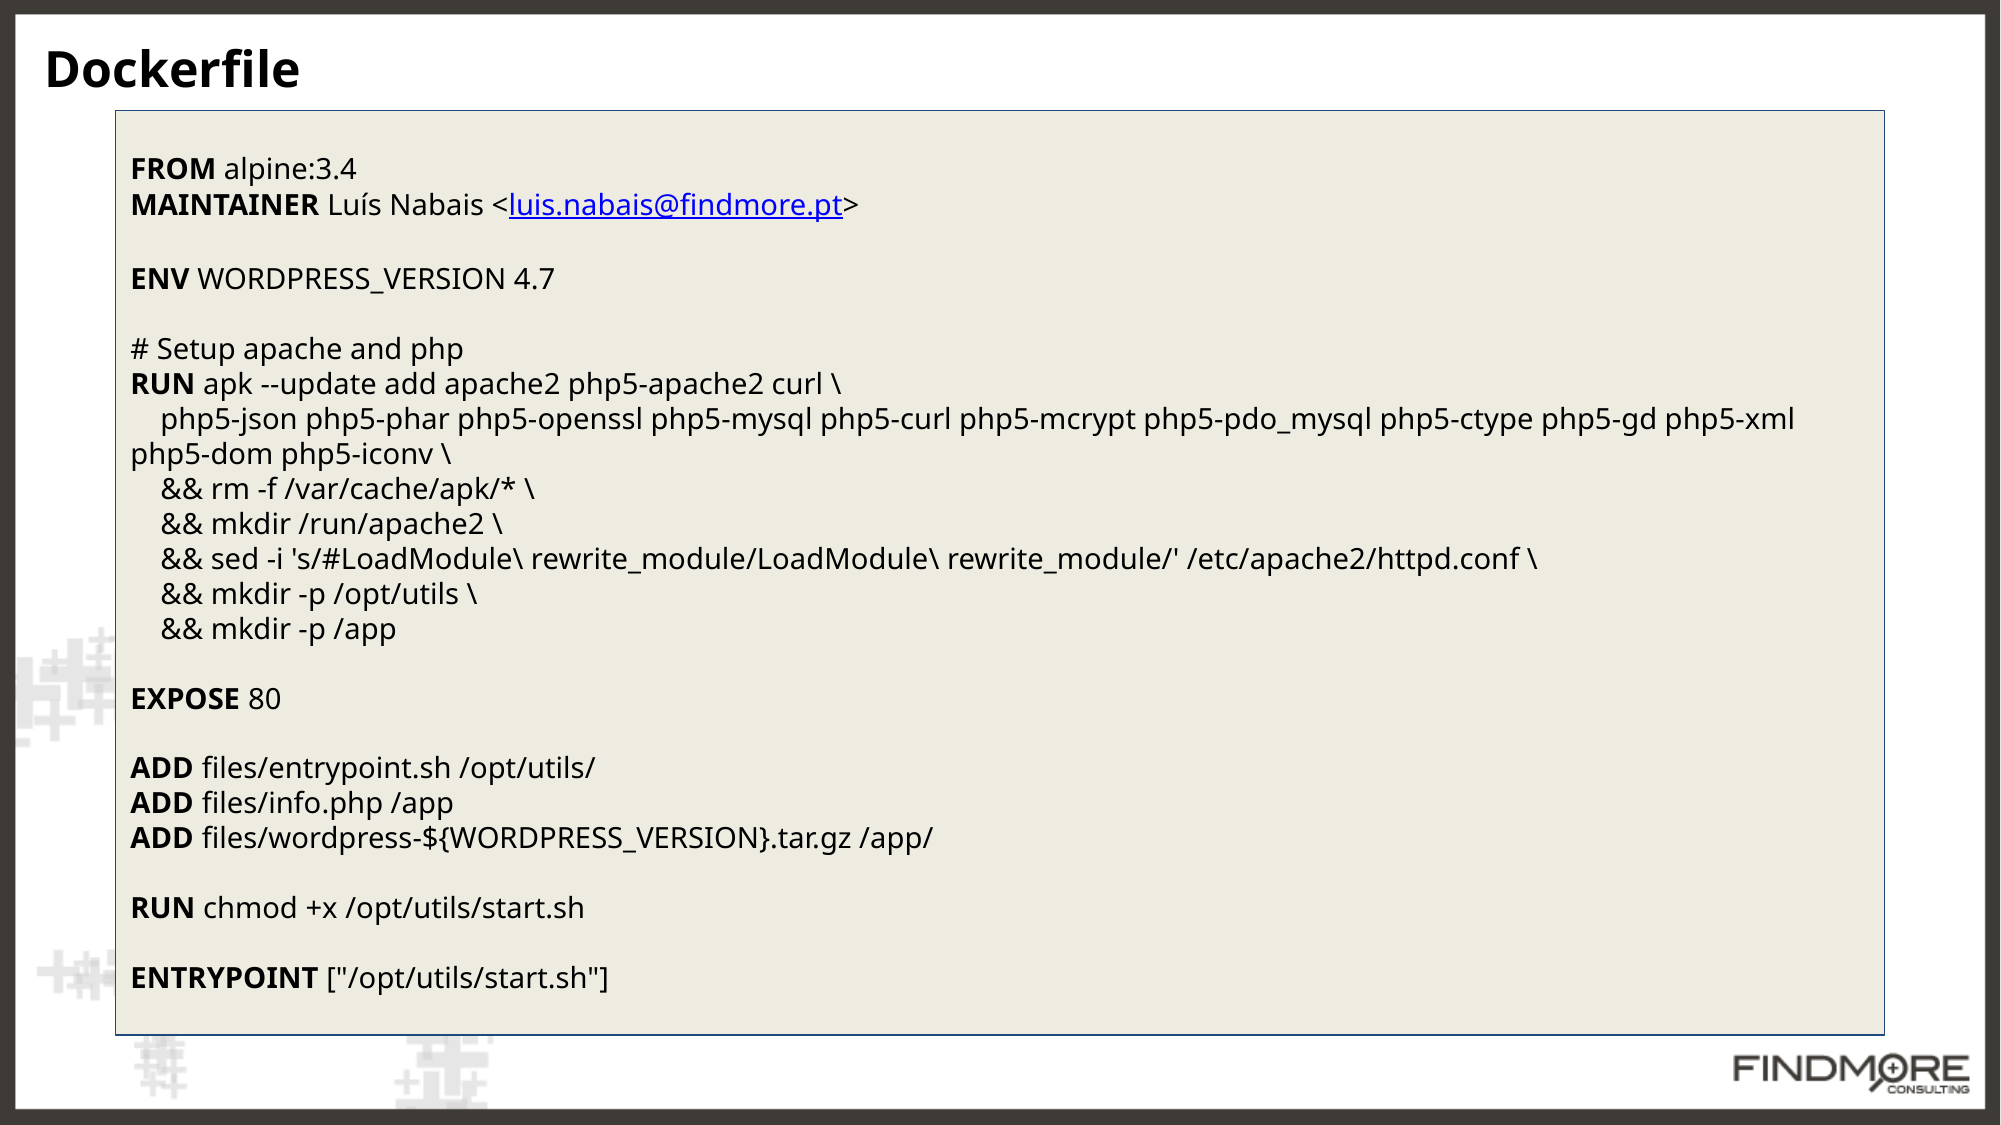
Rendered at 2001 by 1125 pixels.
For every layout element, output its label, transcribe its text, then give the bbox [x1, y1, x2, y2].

text_box FROM alpine:3.4 MAINTAINER Luís Nabais <luis.nabais@findmore.pt> ENV WORDPRESS_VERSION 4.7 # Setup apache and php RUN apk --update add apache2 php5-apache2 curl \ php5-json php5-phar php5-openssl php5-mysql php5-curl php5-mcrypt php5-pdo_mysql php5-ctype php5-gd php5-xml php5-dom php5-iconv \ && rm -f /var/cache/apk/* \ && mkdir /run/apache2 \ && sed -i 's/#LoadModule\ rewrite_module/LoadModule\ rewrite_module/' /etc/apache2/httpd.conf \ && mkdir -p /opt/utils \ && mkdir -p /app EXPOSE 80 ADD files/entrypoint.sh /opt/utils/ ADD files/info.php /app ADD files/wordpress-${WORDPRESS_VERSION}.tar.gz /app/ RUN chmod +x /opt/utils/start.sh ENTRYPOINT ["/opt/utils/start.sh"] [115, 110, 1885, 1035]
picture [0, 0, 2001, 1125]
text_box Dockerfile [29, 29, 1950, 1035]
